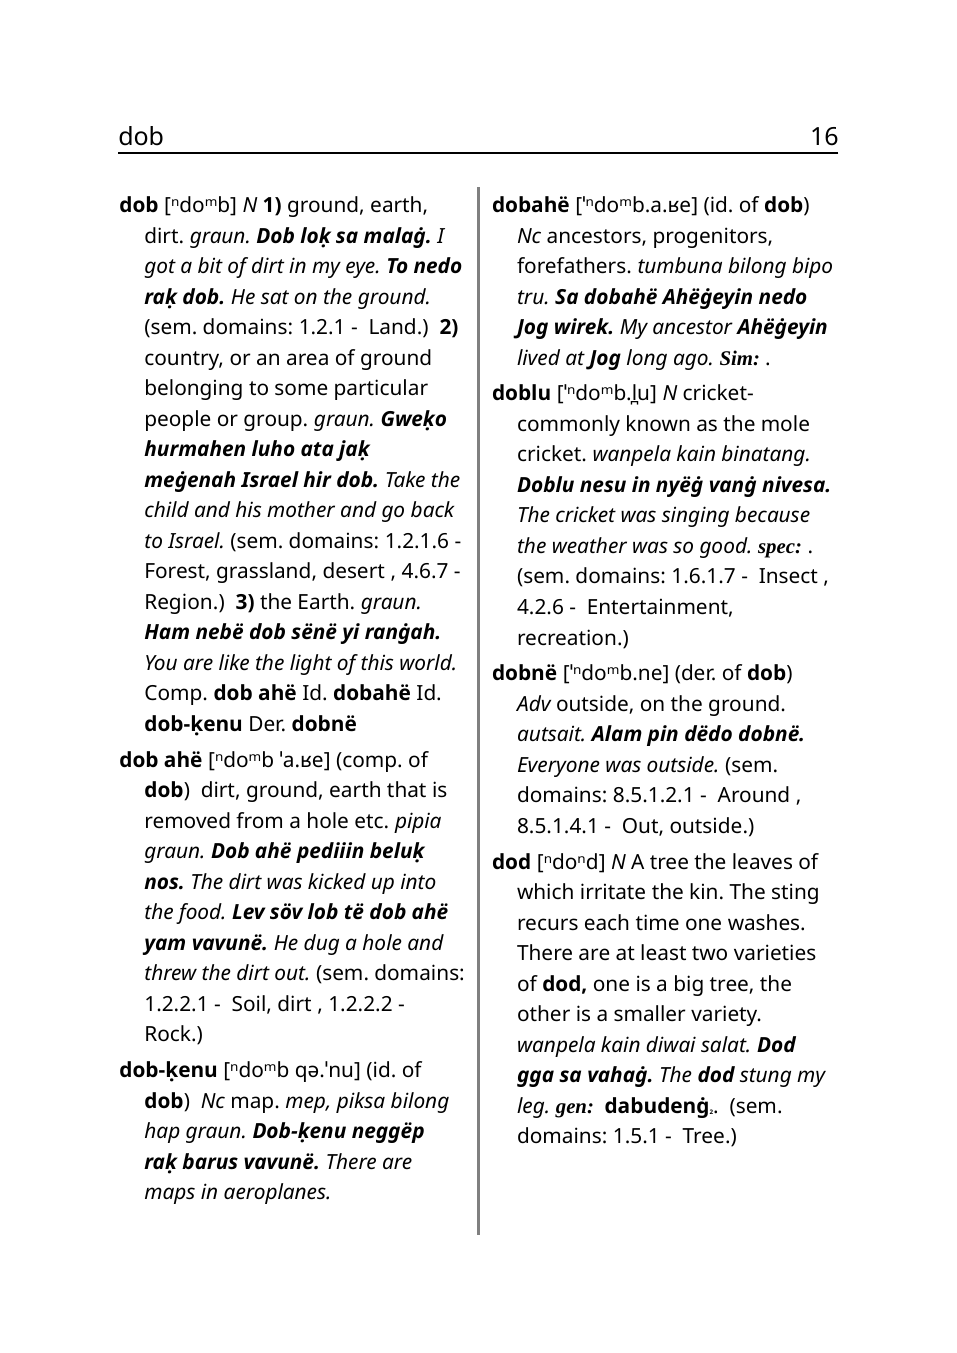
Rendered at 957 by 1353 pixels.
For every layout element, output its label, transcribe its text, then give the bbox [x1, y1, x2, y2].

text dobnë [ˈⁿdoᵐb.ne] (der. of dob) Adv outside, on the ground. autsait. Alam pin dëdo dobnë. Everyone was outside. (sem. domains: 8.5.1.2.1 - Around , 8.5.1.4.1 - Out, outside.) [492, 655, 837, 844]
text dob-ḳenu [ⁿdoᵐb qə.ˈnu] (id. of dob) Nc map. mep, piksa bilong hap graun. Dob-ḳenu neggëp raḳ barus vavunë. There are maps in aeroplanes. [119, 1052, 465, 1210]
text dobahë [ˈⁿdoᵐb.a.ʁe] (id. of dob) Nc ancestors, progenitors, forefathers. tumbuna bilong bipo tru. Sa dobahë Ahëġeyin nedo Jog wirek. My ancestor Ahëġeyin lived at Jog long ago. Sim: . [492, 188, 837, 375]
text doblu [ˈⁿdoᵐb.l̪u] N cricket-commonly known as the mole cricket. wanpela kain binatang. Doblu nesu in nyëġ vanġ nivesa. The cricket was singing because the weather was so good. spec: . (sem. domains: 1.6.1.7 - Insect , 4.2.6 - Entertainment, recreation.) [492, 375, 837, 655]
text dod [ⁿdoⁿd] N A tree the leaves of which irritate the kin. The sting recurs each time one washes. There are at least two varieties of dod, one is a big tree, the other is a smaller variety. wanpela kain diwai salat. Dod gga sa vahaġ. The dod stung my leg. gen: dabudenġ2. (sem. domains: 1.5.1 - Tree.) [492, 844, 837, 1154]
text dob [ⁿdoᵐb] N 1) ground, earth, dirt. graun. Dob loḳ sa malaġ. I got a bit of dirt in my eye. To nedo raḳ dob. He sat on the ground. (sem. domains: 1.2.1 - Land.) 2) country, or an area of ground belonging to some particular people or group. graun. Gweḳo hurmahen luho ata jaḳ meġenah Israel hir dob. Take the child and his mother and go back to Israel. (sem. domains: 1.2.1.6 - Forest, grassland, desert , 4.6.7 - Region.) 3) the Earth. graun. Ham nebë dob sënë yi ranġah. You are like the light of this world. Comp. dob ahë Id. dobahë Id. dob-ḳenu Der. dobnë [119, 188, 465, 742]
text dob ahë [ⁿdoᵐb ˈa.ʁe] (comp. of dob) dirt, ground, earth that is removed from a hole etc. pipia graun. Dob ahë pediiin beluḳ nos. The dirt was kicked up into the food. Lev söv lob të dob ahë yam vavunë. He dug a hole and threw the dirt out. (sem. domains: 1.2.2.1 - Soil, dirt , 1.2.2.2 - Rock.) [119, 742, 465, 1052]
